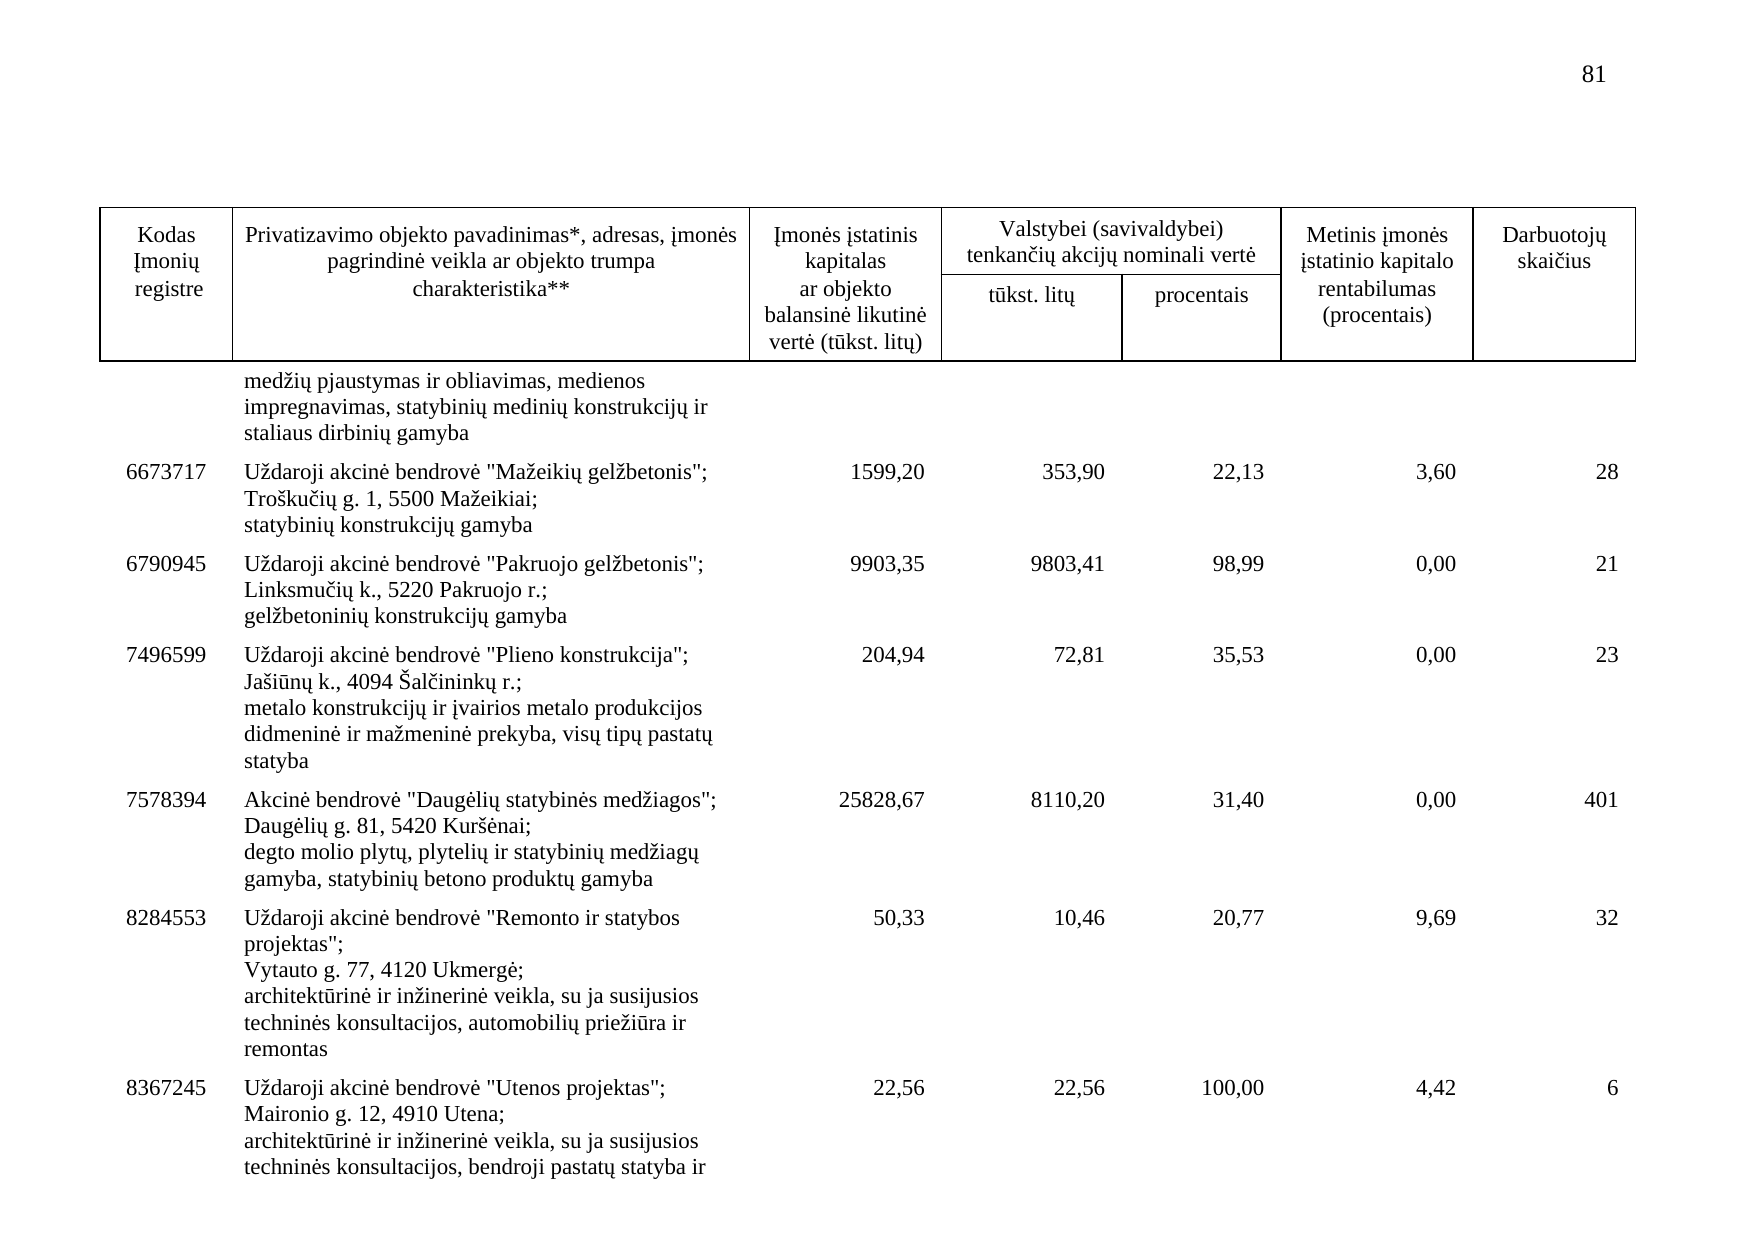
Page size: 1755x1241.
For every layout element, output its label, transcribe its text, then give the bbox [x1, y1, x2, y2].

table_cell 20,77 [1122, 897, 1281, 1068]
table_header Darbuotojų skaičius [1474, 208, 1635, 273]
table_cell 98,99 [1122, 544, 1281, 635]
table_cell 6 [1473, 1068, 1636, 1179]
table_cell 7578394 [100, 779, 233, 897]
table_header Privatizavimo objekto pavadinimas*, adresas, įmonės pagrindinė veikla ar objekto trumpa [233, 208, 749, 273]
table_cell 8284553 [100, 897, 233, 1068]
table_cell registre [101, 274, 232, 360]
table_cell 7496599 [100, 635, 233, 779]
table_cell 22,13 [1122, 452, 1281, 543]
table_cell 25828,67 [750, 779, 941, 897]
table_cell 9903,35 [750, 544, 941, 635]
table_cell [1474, 274, 1635, 360]
table_cell Uždaroji akcinė bendrovė "Utenos projektas"; Maironio g. 12, 4910 Utena; architektūrinė ir inžinerinė veikla, su ja susijusios techninės konsultacijos, bendroji pastatų statyba ir [233, 1068, 749, 1179]
table_cell charakteristika** [233, 274, 749, 360]
table_cell Uždaroji akcinė bendrovė "Remonto ir statybos projektas"; Vytauto g. 77, 4120 Ukmergė; architektūrinė ir inžinerinė veikla, su ja susijusios techninės konsultacijos, automobilių priežiūra ir remontas [233, 897, 749, 1068]
table_cell 50,33 [750, 897, 941, 1068]
table_cell rentabilumas (procentais) [1282, 274, 1472, 360]
table_cell 401 [1473, 779, 1636, 897]
table_cell [1122, 362, 1281, 452]
table_cell 204,94 [750, 635, 941, 779]
table_cell 10,46 [941, 897, 1122, 1068]
table_header Kodas Įmonių [101, 208, 232, 273]
table_cell 72,81 [941, 635, 1122, 779]
table_cell 21 [1473, 544, 1636, 635]
table_cell medžių pjaustymas ir obliavimas, medienos impregnavimas, statybinių medinių konstrukcijų ir staliaus dirbinių gamyba [233, 362, 749, 452]
table_cell [100, 362, 233, 452]
table_cell 100,00 [1122, 1068, 1281, 1179]
table_cell ar objekto balansinė likutinė vertė (tūkst. litų) [750, 274, 941, 360]
table_cell 1599,20 [750, 452, 941, 543]
table_cell [750, 362, 941, 452]
table_header Valstybei (savivaldybei) tenkančių akcijų nominali vertė [942, 208, 1280, 273]
table_cell 353,90 [941, 452, 1122, 543]
table_cell 6790945 [100, 544, 233, 635]
table_cell 0,00 [1281, 779, 1473, 897]
table_cell 22,56 [750, 1068, 941, 1179]
table_cell 6673717 [100, 452, 233, 543]
table_cell 31,40 [1122, 779, 1281, 897]
table_cell 8367245 [100, 1068, 233, 1179]
table_cell 9,69 [1281, 897, 1473, 1068]
table_cell 28 [1473, 452, 1636, 543]
table_cell 35,53 [1122, 635, 1281, 779]
table_cell 22,56 [941, 1068, 1122, 1179]
table_cell Uždaroji akcinė bendrovė "Mažeikių gelžbetonis"; Troškučių g. 1, 5500 Mažeikiai; statybinių konstrukcijų gamyba [233, 452, 749, 543]
table_header Metinis įmonės įstatinio kapitalo [1282, 208, 1472, 273]
table_cell 8110,20 [941, 779, 1122, 897]
table_cell 3,60 [1281, 452, 1473, 543]
table_cell tūkst. litų [942, 275, 1121, 360]
table_cell 23 [1473, 635, 1636, 779]
table_cell 4,42 [1281, 1068, 1473, 1179]
table_cell [941, 362, 1122, 452]
table_cell 0,00 [1281, 544, 1473, 635]
table_cell [1473, 362, 1636, 452]
table_cell procentais [1123, 275, 1280, 360]
table_cell Uždaroji akcinė bendrovė "Pakruojo gelžbetonis"; Linksmučių k., 5220 Pakruojo r.; gelžbetoninių konstrukcijų gamyba [233, 544, 749, 635]
table_cell 32 [1473, 897, 1636, 1068]
table_cell 9803,41 [941, 544, 1122, 635]
table_cell Akcinė bendrovė "Daugėlių statybinės medžiagos"; Daugėlių g. 81, 5420 Kuršėnai; degto molio plytų, plytelių ir statybinių medžiagų gamyba, statybinių betono produktų gamyba [233, 779, 749, 897]
table_cell Uždaroji akcinė bendrovė "Plieno konstrukcija"; Jašiūnų k., 4094 Šalčininkų r.; metalo konstrukcijų ir įvairios metalo produkcijos didmeninė ir mažmeninė prekyba, visų tipų pastatų statyba [233, 635, 749, 779]
table_cell [1281, 362, 1473, 452]
table_cell 0,00 [1281, 635, 1473, 779]
table_header Įmonės įstatinis kapitalas [750, 208, 941, 273]
